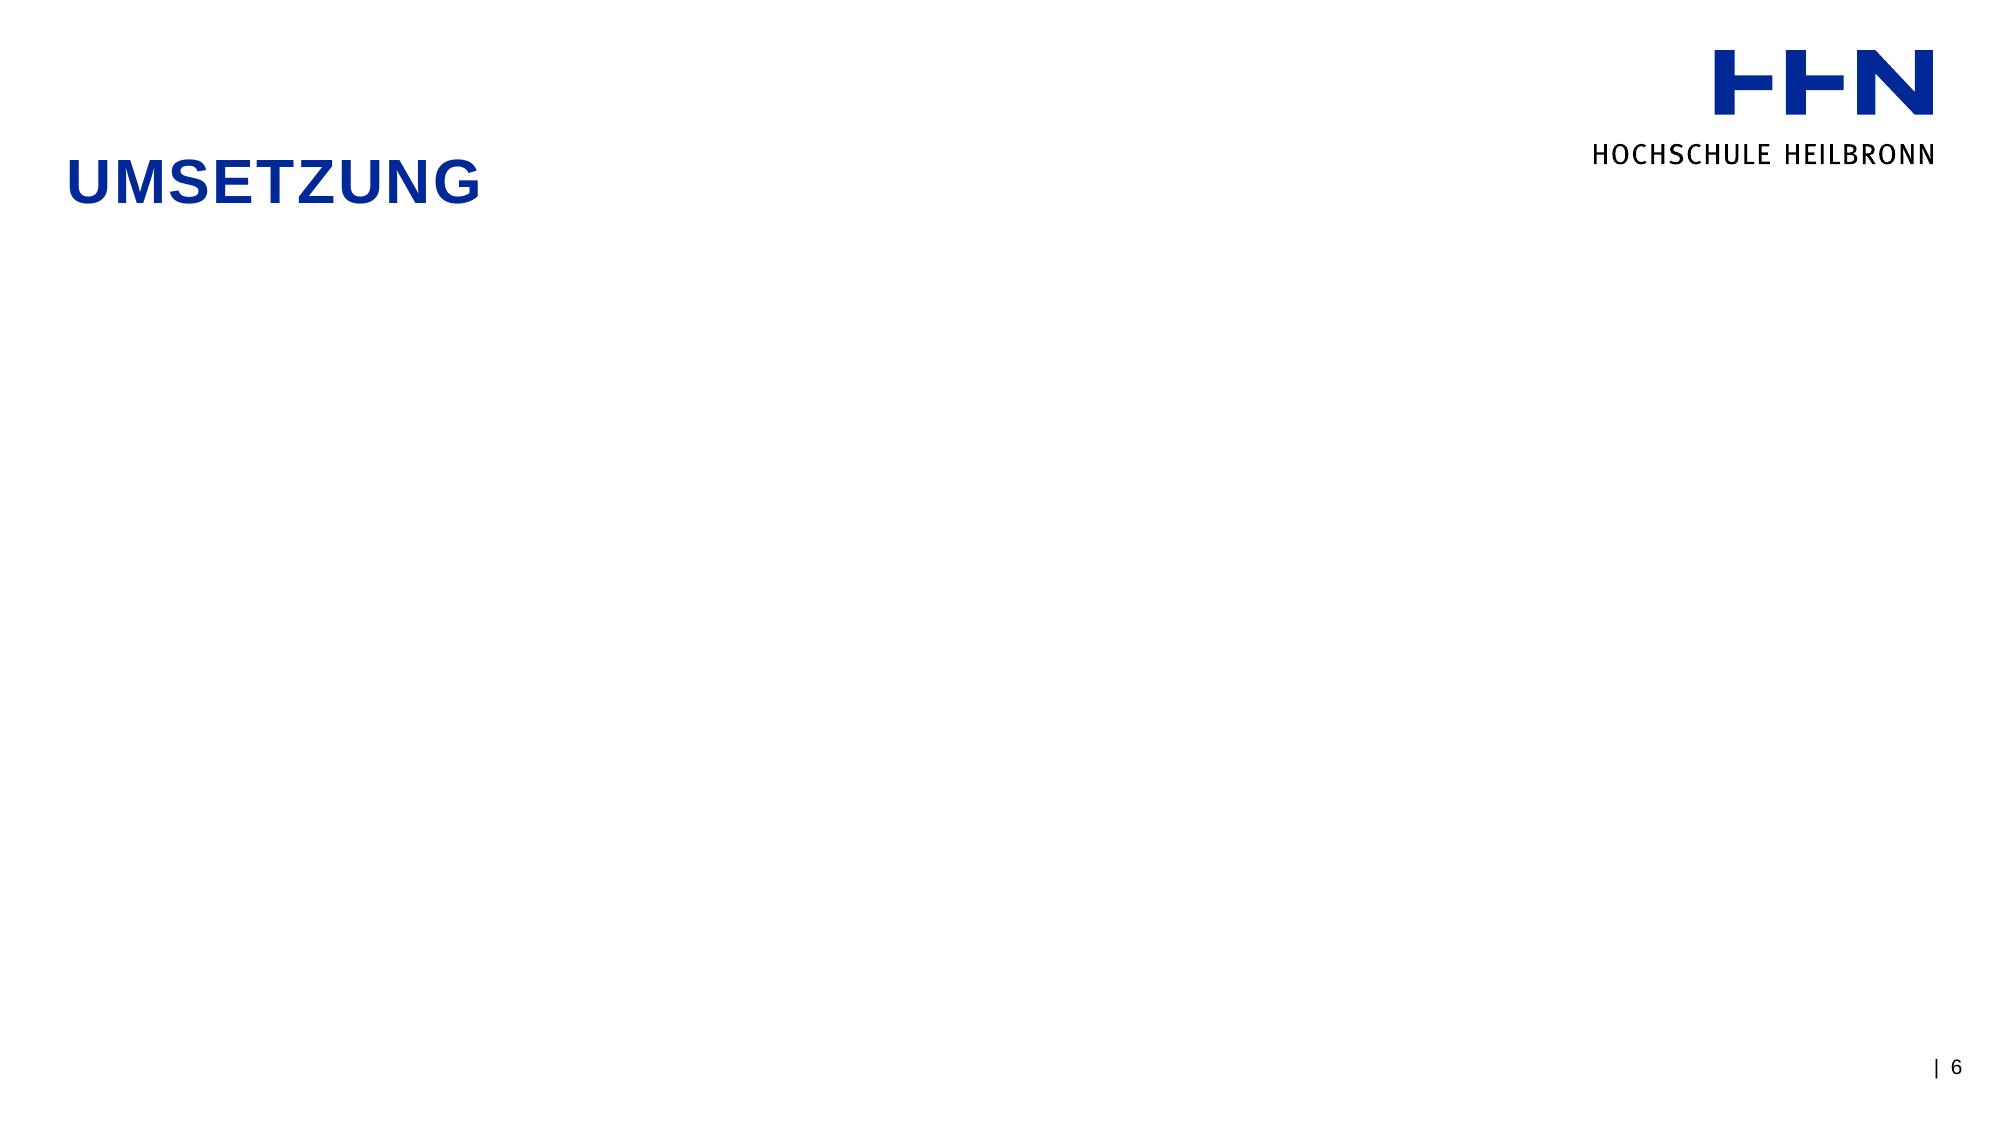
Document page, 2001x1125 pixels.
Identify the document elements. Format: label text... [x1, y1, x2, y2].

text_box | <Foliennummer> [1624, 1054, 1963, 1093]
title Umsetzung [66, 147, 1933, 290]
